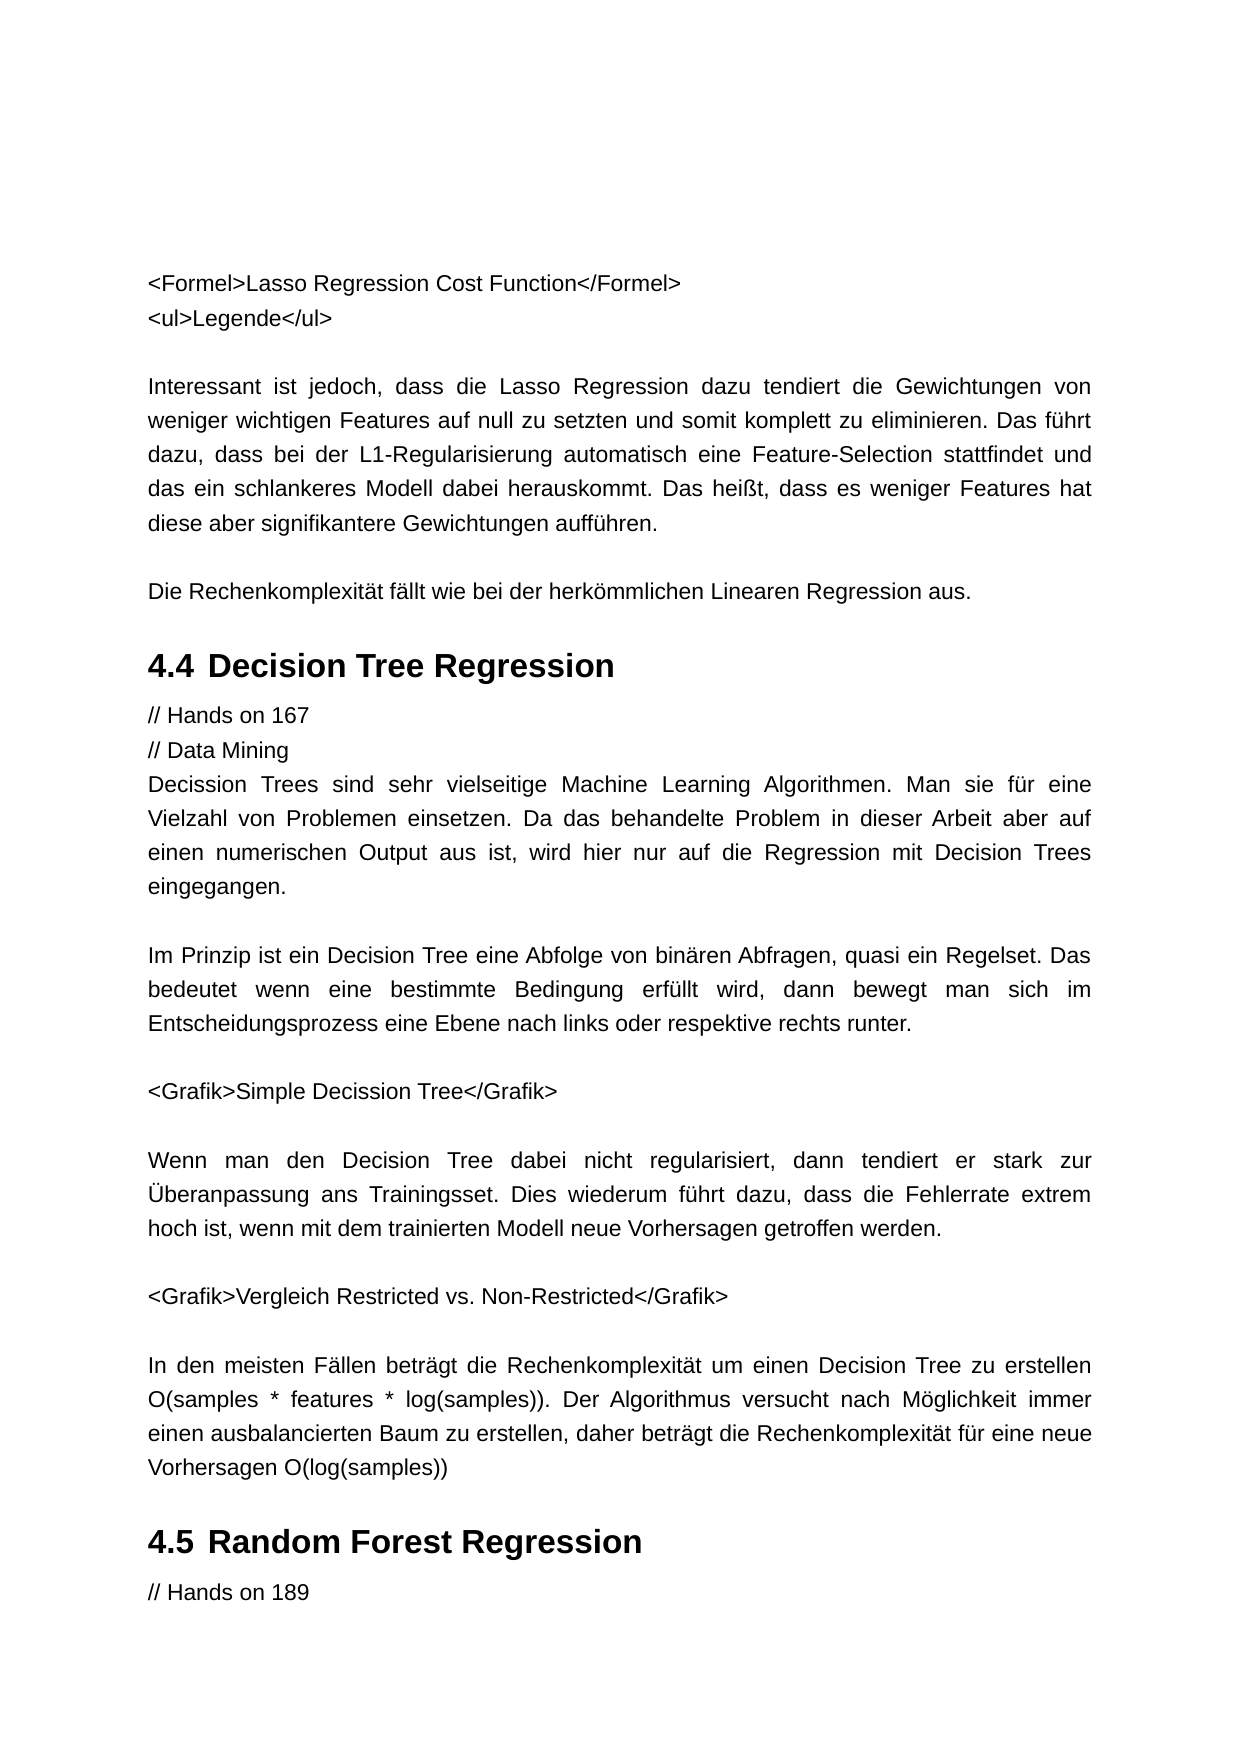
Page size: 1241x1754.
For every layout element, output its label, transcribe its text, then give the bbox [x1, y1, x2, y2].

subtitle Decision Tree Regression [148, 646, 1092, 685]
text // Data Mining [148, 737, 1092, 763]
text Wenn man den Decision Tree dabei nicht regularisiert, dann tendiert er stark zur Überanpassung ans Trainingsset. Dies wiederum führt dazu, dass die Fehlerrate extrem hoch ist, wenn mit dem trainierten Modell neue Vorhersagen getroffen werden. [148, 1147, 1092, 1241]
text // Hands on 167 [148, 702, 1092, 729]
text Die Rechenkomplexität fällt wie bei der herkömmlichen Linearen Regression aus. [148, 578, 1092, 604]
text <ul>Legende</ul> [148, 304, 1092, 331]
text Im Prinzip ist ein Decision Tree eine Abfolge von binären Abfragen, quasi ein Regelset. Das bedeutet wenn eine bestimmte Bedingung erfüllt wird, dann bewegt man sich im Entscheidungsprozess eine Ebene nach links oder respektive rechts runter. [148, 942, 1092, 1036]
subtitle Random Forest Regression [148, 1522, 1092, 1561]
text // Hands on 189 [148, 1578, 1092, 1605]
text Interessant ist jedoch, dass die Lasso Regression dazu tendiert die Gewichtungen von weniger wichtigen Features auf null zu setzten und somit komplett zu eliminieren. Das führt dazu, dass bei der L1-Regularisierung automatisch eine Feature-Selection stattfindet und das ein schlankeres Modell dabei herauskommt. Das heißt, dass es weniger Features hat diese aber signifikantere Gewichtungen aufführen. [148, 373, 1092, 536]
text Decission Trees sind sehr vielseitige Machine Learning Algorithmen. Man sie für eine Vielzahl von Problemen einsetzen. Da das behandelte Problem in dieser Arbeit aber auf einen numerischen Output aus ist, wird hier nur auf die Regression mit Decision Trees eingegangen. [148, 771, 1092, 899]
text <Grafik>Vergleich Restricted vs. Non-Restricted</Grafik> [148, 1283, 1092, 1309]
text <Formel>Lasso Regression Cost Function</Formel> [148, 270, 1092, 297]
text <Grafik>Simple Decission Tree</Grafik> [148, 1078, 1092, 1104]
text In den meisten Fällen beträgt die Rechenkomplexität um einen Decision Tree zu erstellen O(samples * features * log(samples)). Der Algorithmus versucht nach Möglichkeit immer einen ausbalancierten Baum zu erstellen, daher beträgt die Rechenkomplexität für eine neue Vorhersagen O(log(samples)) [148, 1352, 1092, 1480]
